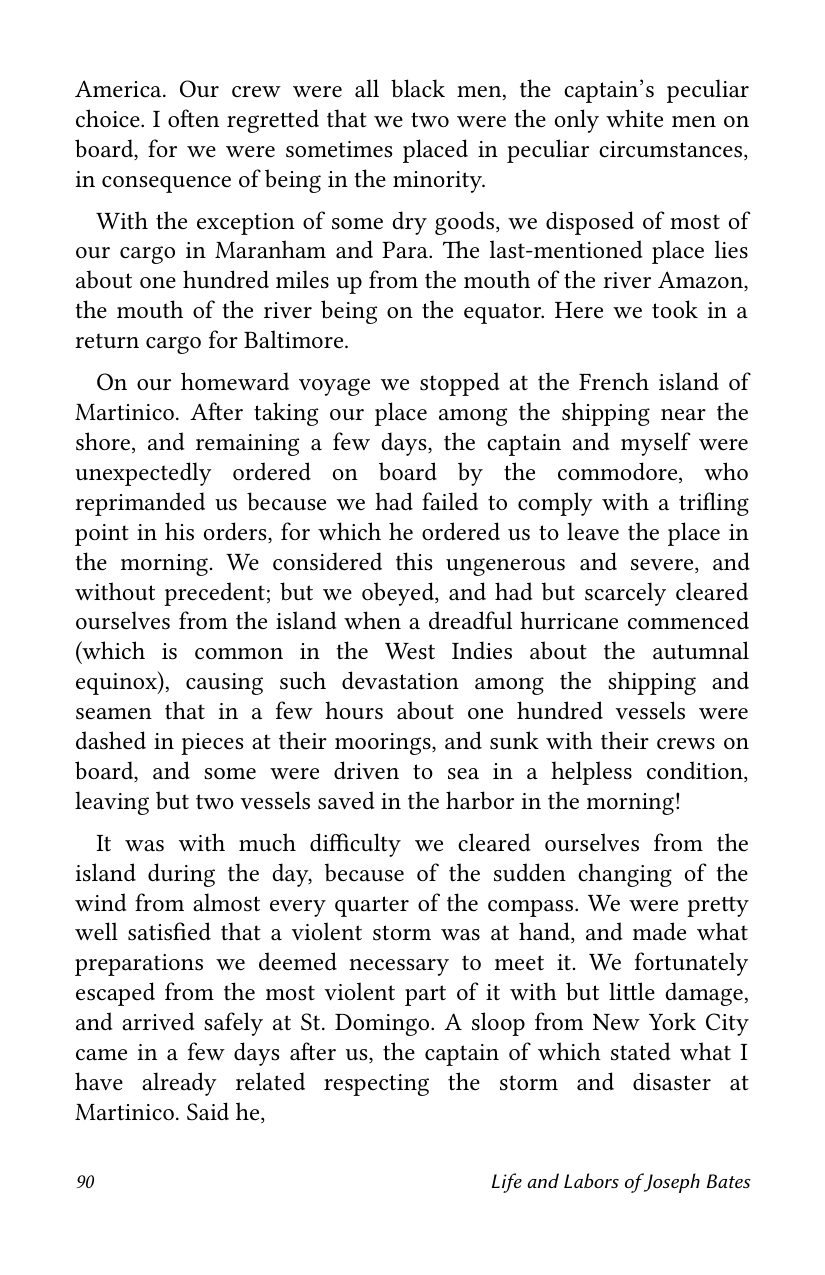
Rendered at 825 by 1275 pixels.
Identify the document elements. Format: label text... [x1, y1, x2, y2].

text It was with much difficulty we cleared ourselves from the island during the day, because of the sudden changing of the wind from almost every quarter of the compass. We were pretty well satisfied that a violent storm was at hand, and made what preparations we deemed necessary to meet it. We fortunately escaped from the most violent part of it with but little damage, and arrived safely at St. Domingo. A sloop from New York City came in a few days after us, the captain of which stated what I have already related respecting the storm and disaster at Martinico. Said he, [75, 829, 750, 1126]
text America. Our crew were all black men, the captain’s peculiar choice. I often regretted that we two were the only white men on board, for we were sometimes placed in peculiar circumstances, in consequence of being in the minority. [75, 75, 750, 193]
text With the exception of some dry goods, we disposed of most of our cargo in Maranham and Para. The last-mentioned place lies about one hundred miles up from the mouth of the river Amazon, the mouth of the river being on the equator. Here we took in a return cargo for Baltimore. [75, 207, 750, 355]
text On our homeward voyage we stopped at the French island of Martinico. After taking our place among the shipping near the shore, and remaining a few days, the captain and myself were unexpectedly ordered on board by the commodore, who reprimanded us because we had failed to comply with a trifling point in his orders, for which he ordered us to leave the place in the morning. We considered this ungenerous and severe, and without precedent; but we obeyed, and had but scarcely cleared ourselves from the island when a dreadful hurricane commenced (which is common in the West Indies about the autumnal equinox), causing such devastation among the shipping and seamen that in a few hours about one hundred vessels were dashed in pieces at their moorings, and sunk with their crews on board, and some were driven to sea in a helpless condition, leaving but two vessels saved in the harbor in the morning! [75, 368, 750, 815]
